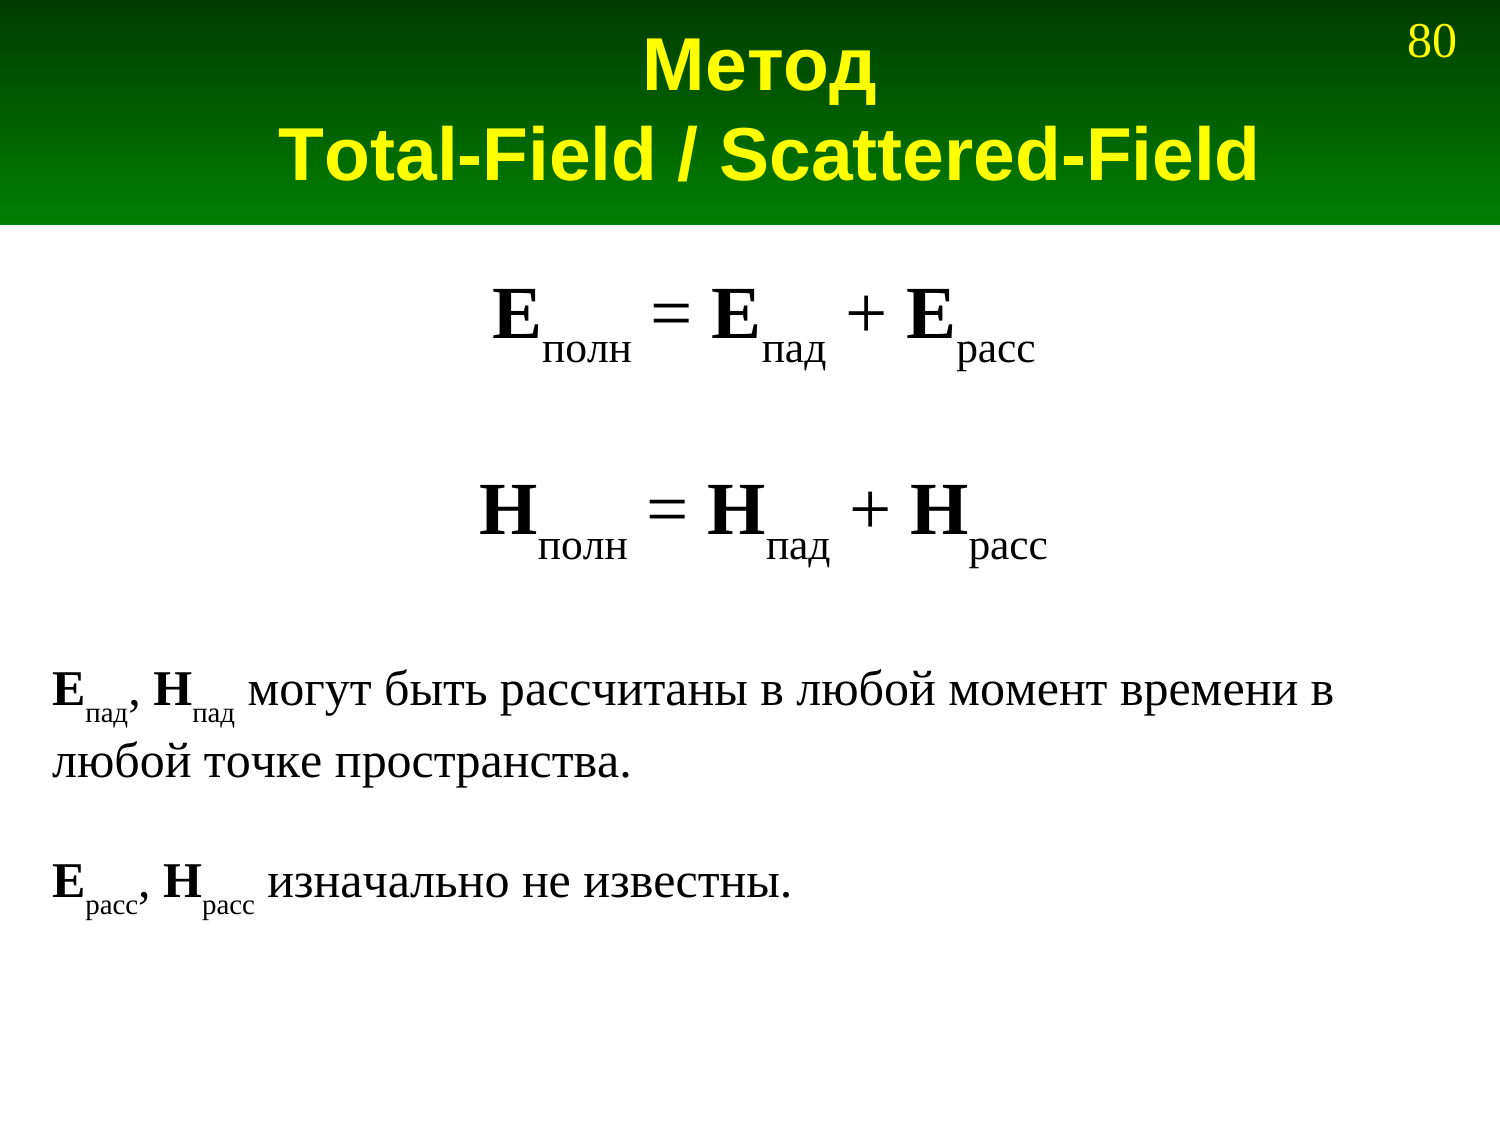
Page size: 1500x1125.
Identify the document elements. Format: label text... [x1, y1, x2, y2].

text_box Eпад, Hпад могут быть рассчитаны в любой момент времени в любой точке пространства. Eрасс, Hрасс изначально не известны. [37, 648, 1462, 928]
text_box Hполн = Hпад + Hрасс [465, 451, 1063, 576]
text_box Eполн = Eпад + Eрасс [477, 255, 1051, 380]
title Метод Total-Field / Scattered-Field [100, 7, 1441, 204]
